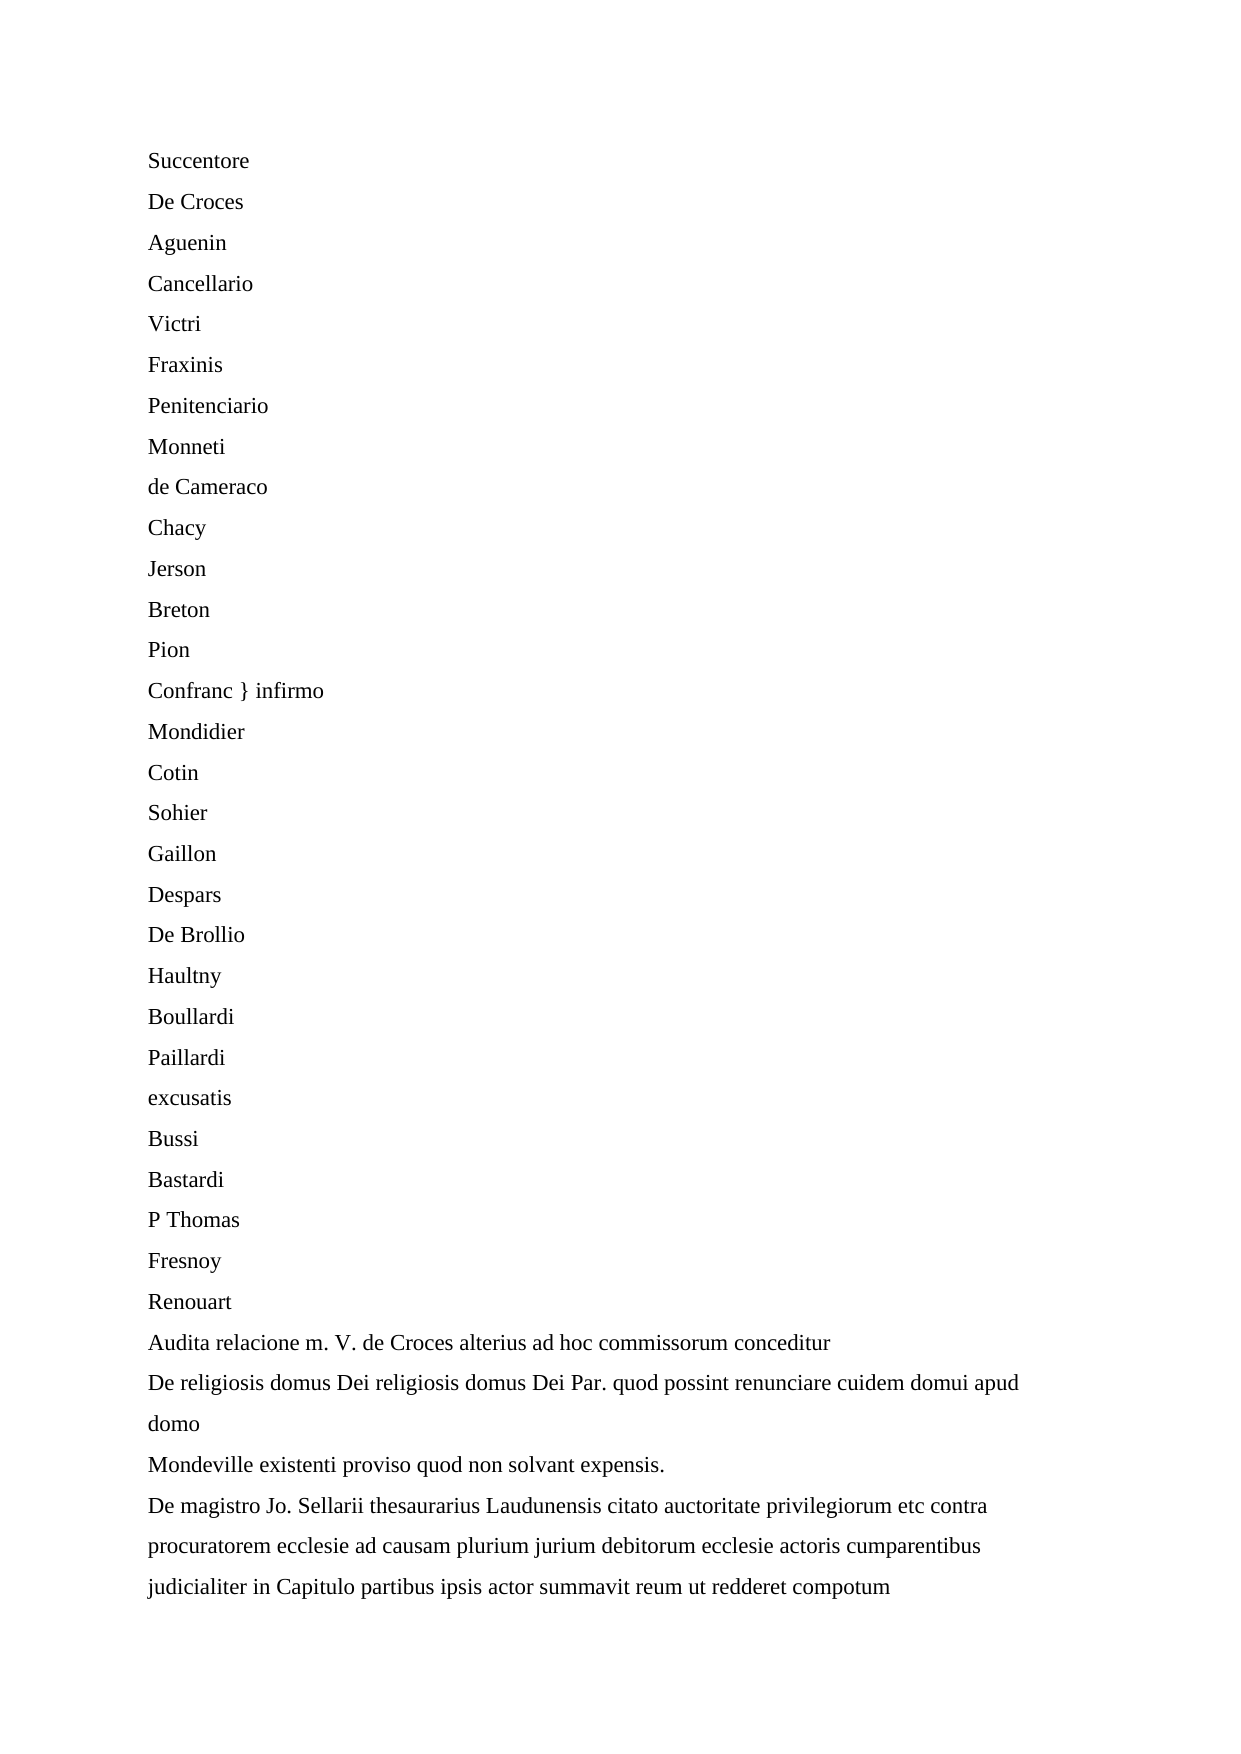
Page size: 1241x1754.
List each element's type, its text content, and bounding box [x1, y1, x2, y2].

text De religiosis domus Dei religiosis domus Dei Par. quod possint renunciare cuidem domui apud [148, 1369, 1093, 1396]
text Paillardi [148, 1044, 1093, 1070]
text Boullardi [148, 1003, 1093, 1029]
text Confranc } infirmo [148, 677, 1093, 703]
text Despars [148, 881, 1093, 907]
text Audita relacione m. V. de Croces alterius ad hoc commissorum conceditur [148, 1329, 1093, 1355]
text Breton [148, 596, 1093, 622]
text Sohier [148, 799, 1093, 826]
text Succentore [148, 148, 1093, 174]
text domo [148, 1410, 1093, 1437]
text Fresnoy [148, 1247, 1093, 1274]
text De Brollio [148, 921, 1093, 948]
text Pion [148, 636, 1093, 663]
text De Croces [148, 188, 1093, 215]
text procuratorem ecclesie ad causam plurium jurium debitorum ecclesie actoris cumparentibus [148, 1532, 1093, 1559]
text P Thomas [148, 1207, 1093, 1233]
text Aguenin [148, 229, 1093, 255]
text Cancellario [148, 270, 1093, 296]
text De magistro Jo. Sellarii thesaurarius Laudunensis citato auctoritate privilegiorum etc contra [148, 1492, 1093, 1518]
text Bastardi [148, 1166, 1093, 1192]
text excusatis [148, 1084, 1093, 1111]
text Gaillon [148, 840, 1093, 866]
text judicialiter in Capitulo partibus ipsis actor summavit reum ut redderet compotum [148, 1573, 1093, 1599]
text Fraxinis [148, 351, 1093, 378]
text Haultny [148, 962, 1093, 988]
text Chacy [148, 514, 1093, 541]
text Cotin [148, 758, 1093, 785]
text Bussi [148, 1125, 1093, 1151]
text Monneti [148, 433, 1093, 459]
text Jerson [148, 555, 1093, 581]
text Mondidier [148, 718, 1093, 744]
text Penitenciario [148, 392, 1093, 418]
text Victri [148, 311, 1093, 337]
text Renouart [148, 1288, 1093, 1314]
text de Cameraco [148, 473, 1093, 500]
text Mondeville existenti proviso quod non solvant expensis. [148, 1451, 1093, 1477]
